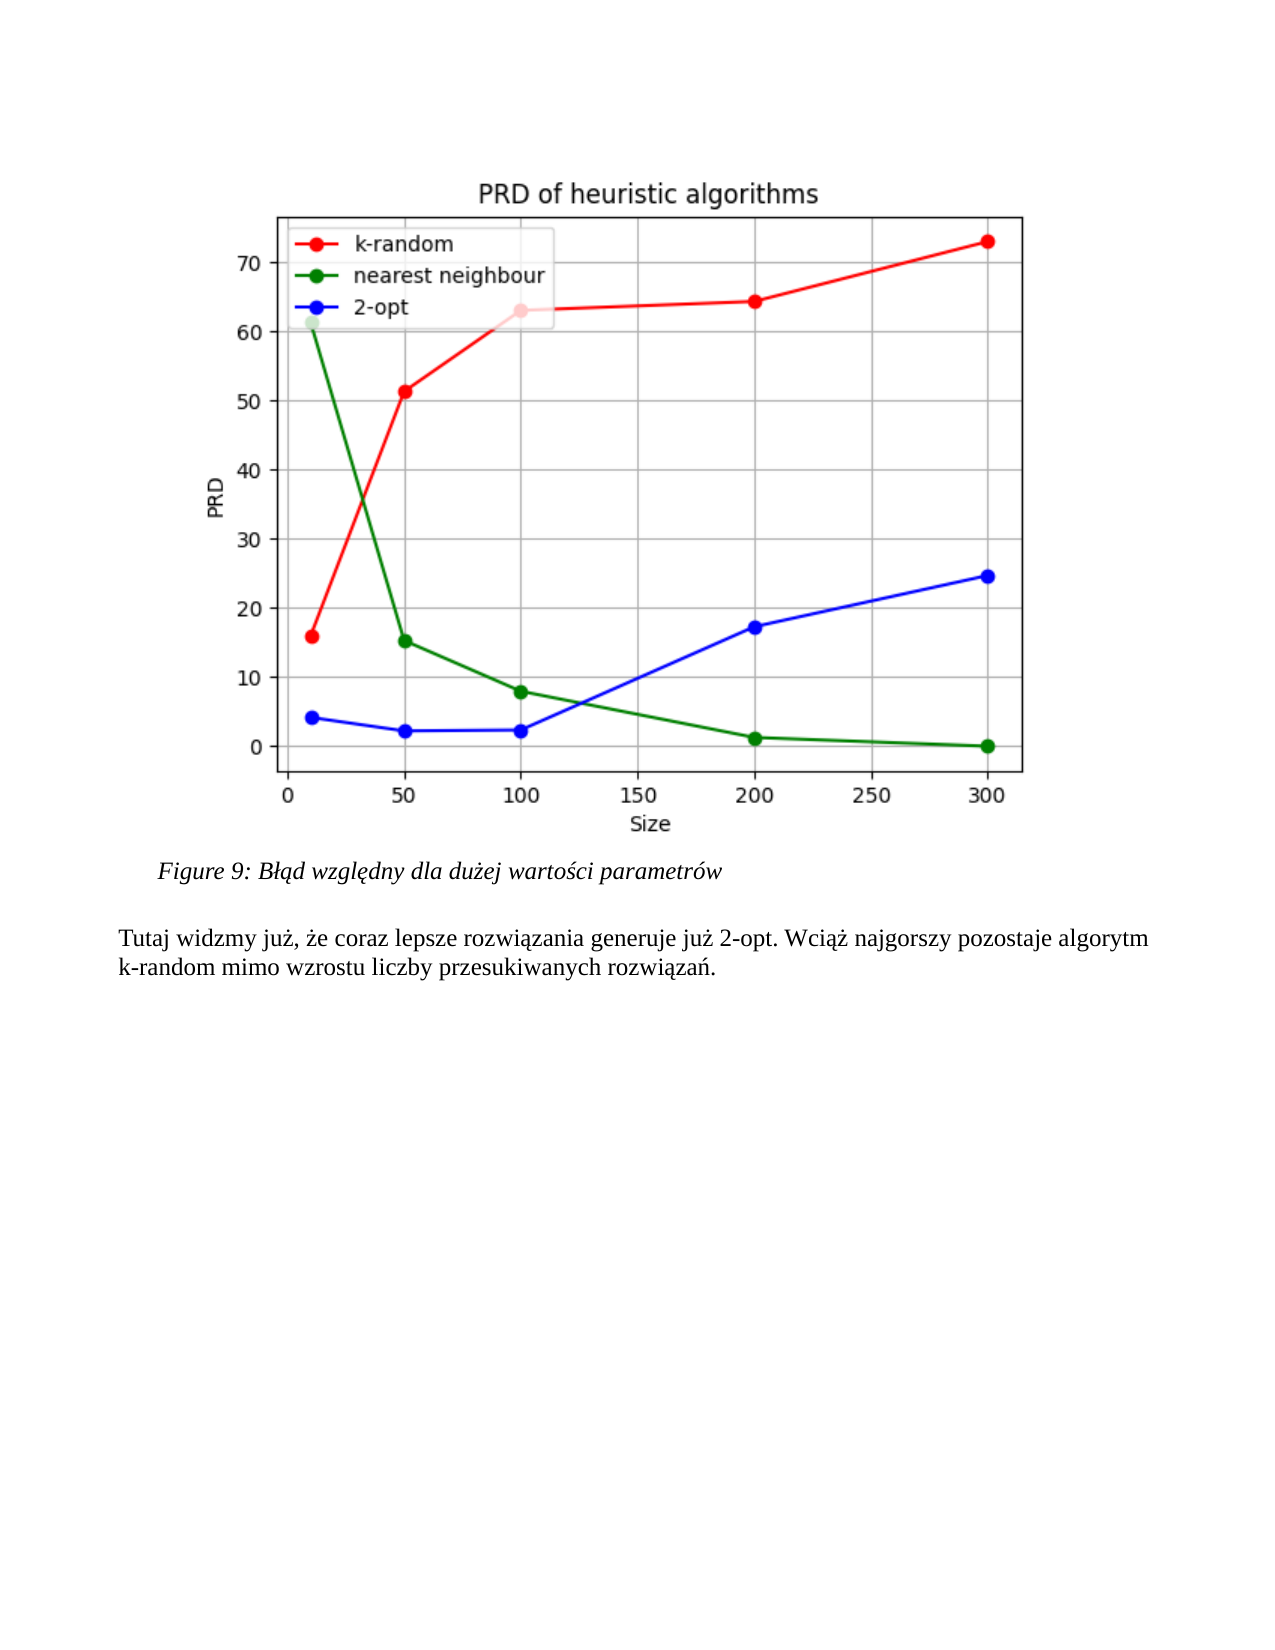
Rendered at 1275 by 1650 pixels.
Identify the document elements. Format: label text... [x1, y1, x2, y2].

text Figure 9: Błąd względny dla dużej wartości parametrów [157, 851, 1117, 885]
text Tutaj widzmy już, że coraz lepsze rozwiązania generuje już 2-opt. Wciąż najgorszy pozostaje algorytm k-random mimo wzrostu liczby przesukiwanych rozwiązań. [118, 923, 1157, 981]
picture [157, 130, 1118, 851]
